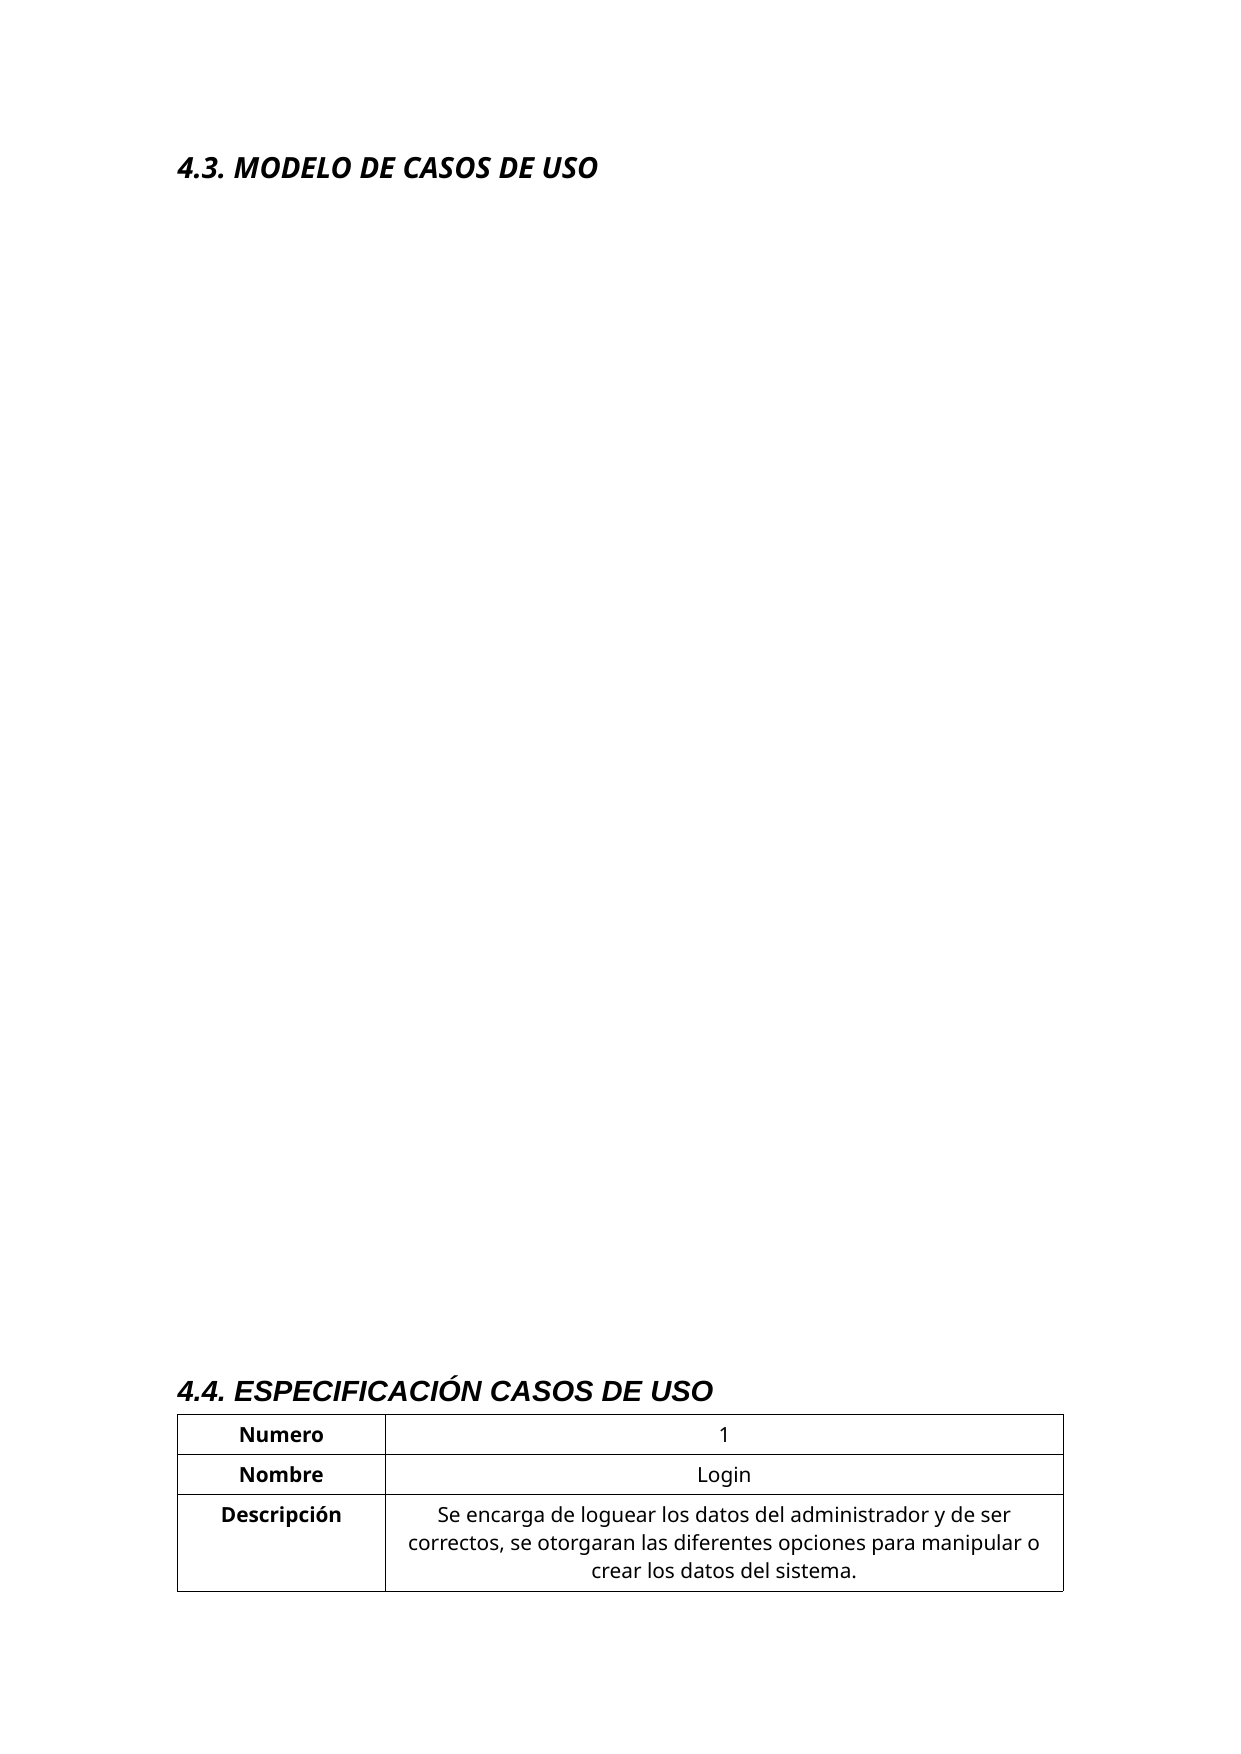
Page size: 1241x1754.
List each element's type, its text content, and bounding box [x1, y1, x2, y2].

table_cell Se encarga de loguear los datos del administrador y de ser correctos, se otorgaran las diferentes opciones para manipular o crear los datos del sistema. [386, 1495, 1063, 1591]
table_cell Descripción [178, 1495, 385, 1591]
table_header 1 [386, 1415, 1063, 1454]
subtitle 4.3. MODELO DE CASOS DE USO [177, 148, 1063, 187]
table_cell Login [386, 1455, 1063, 1494]
table_cell Nombre [178, 1455, 385, 1494]
table_header Numero [178, 1415, 385, 1454]
subtitle 4.4. ESPECIFICACIÓN CASOS DE USO [177, 1374, 1063, 1408]
